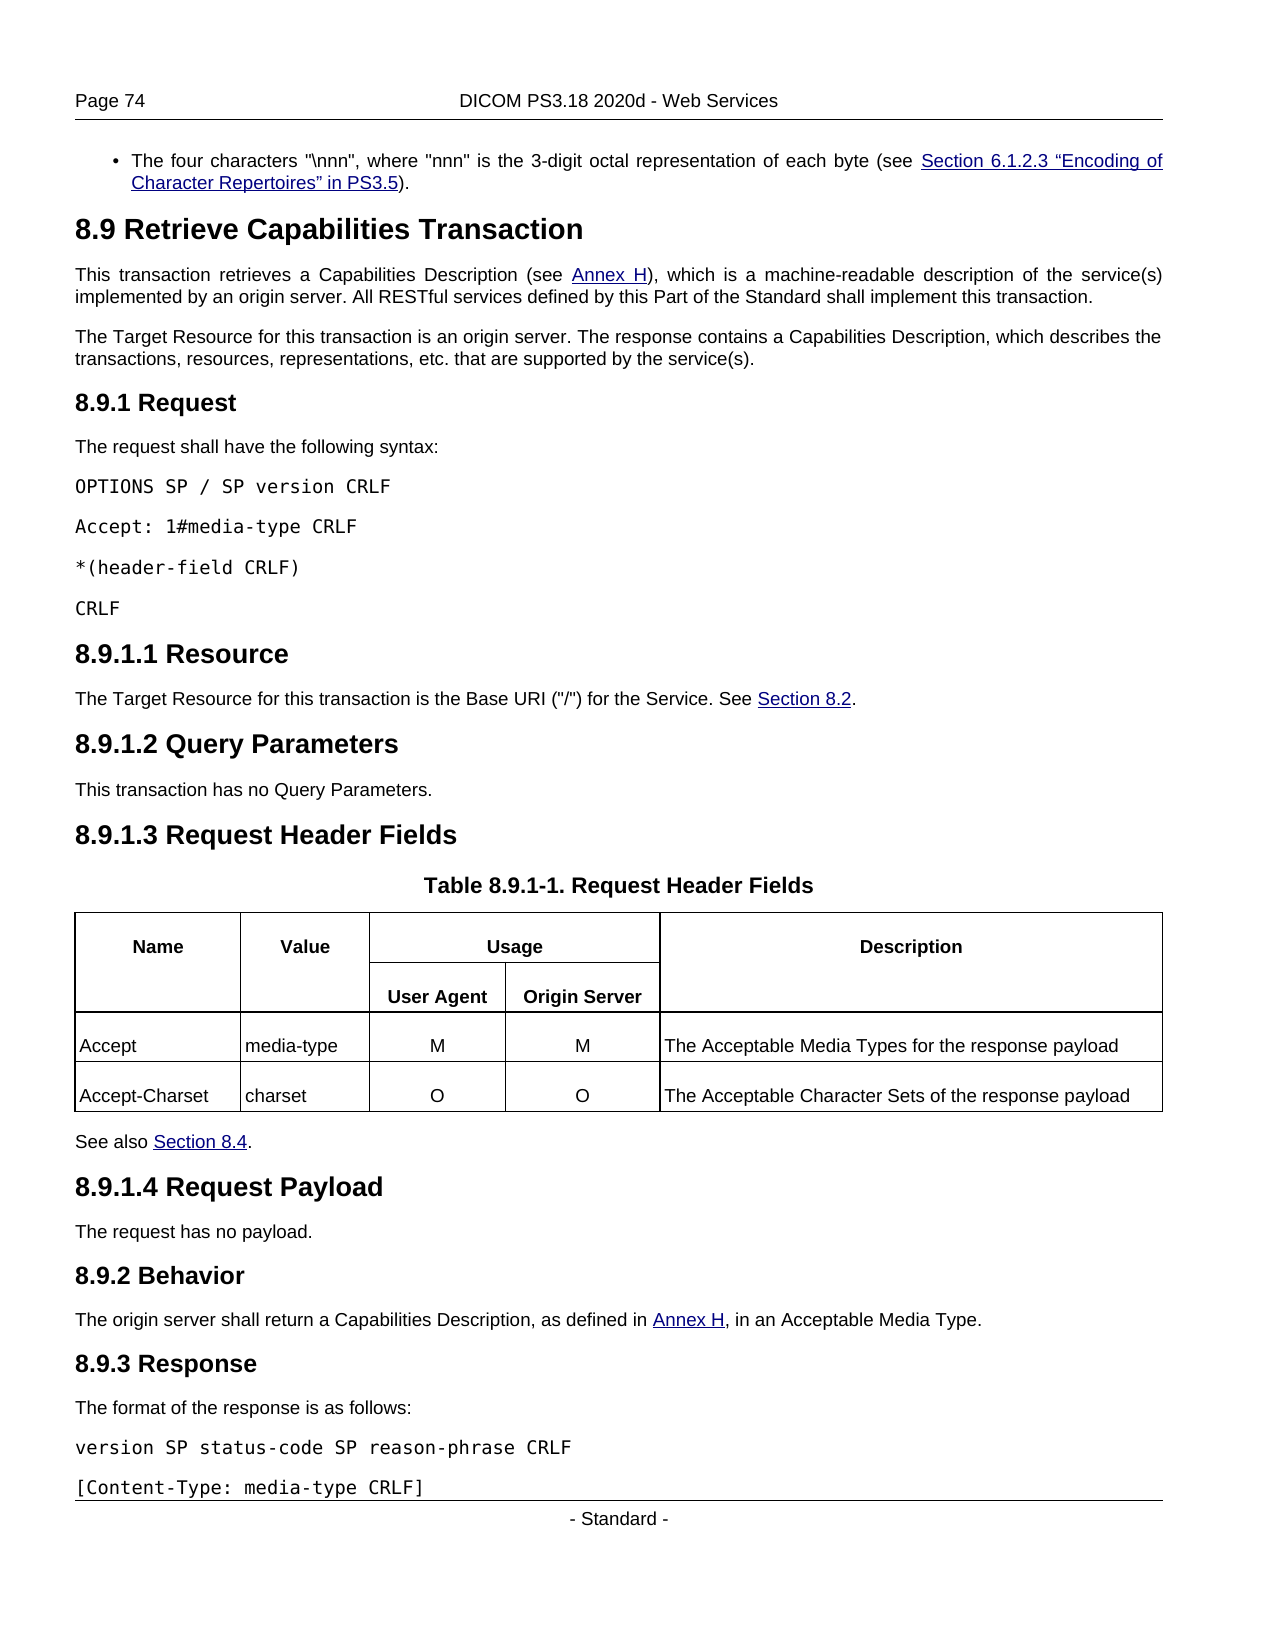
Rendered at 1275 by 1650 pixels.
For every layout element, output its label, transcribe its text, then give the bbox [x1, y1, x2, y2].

table_cell M [506, 1013, 659, 1061]
table_cell Accept [76, 1013, 240, 1061]
table_header Description [661, 913, 1162, 1011]
text The Target Resource for this transaction is the Base URI ("/") for the Service. See Section 8.2. [75, 688, 1162, 710]
text This transaction has no Query Parameters. [75, 778, 1162, 800]
table_cell charset [241, 1062, 369, 1111]
table_cell O [506, 1062, 659, 1111]
text The request has no payload. [75, 1221, 1162, 1242]
text 8.9.3 Response [75, 1349, 1162, 1378]
table_cell The Acceptable Media Types for the response payload [661, 1013, 1162, 1061]
text The origin server shall return a Capabilities Description, as defined in Annex H, in an Acceptable Media Type. [75, 1309, 1162, 1330]
text • The four characters "\nnn", where "nnn" is the 3-digit octal representation of each byte (see Section 6.1.2.3 “Encoding of Character Repertoires” in PS3.5). [112, 150, 1162, 193]
text Table 8.9.1-1. Request Header Fields [75, 873, 1162, 898]
table_header Usage [370, 913, 659, 962]
text The Target Resource for this transaction is an origin server. The response contains a Capabilities Description, which describes the transactions, resources, representations, etc. that are supported by the service(s). [75, 326, 1162, 369]
text [Content-Type: media-type CRLF] [75, 1477, 1162, 1499]
text 8.9.1 Request [75, 388, 1162, 417]
text 8.9.1.4 Request Payload [75, 1171, 1162, 1202]
text This transaction retrieves a Capabilities Description (see Annex H), which is a machine-readable description of the service(s) implemented by an origin server. All RESTful services defined by this Part of the Standard shall implement this transaction. [75, 264, 1162, 307]
text See also Section 8.4. [75, 1131, 1162, 1152]
table_cell Accept-Charset [76, 1062, 240, 1111]
text OPTIONS SP / SP version CRLF [75, 476, 1162, 498]
text The format of the response is as follows: [75, 1396, 1162, 1418]
text version SP status-code SP reason-phrase CRLF [75, 1437, 1162, 1459]
table_cell The Acceptable Character Sets of the response payload [661, 1062, 1162, 1111]
text 8.9.1.2 Query Parameters [75, 728, 1162, 760]
text The request shall have the following syntax: [75, 435, 1162, 457]
text Accept: 1#media-type CRLF [75, 516, 1162, 538]
table_cell M [370, 1013, 505, 1061]
table_header Value [241, 913, 369, 1011]
text 8.9.2 Behavior [75, 1261, 1162, 1290]
text CRLF [75, 598, 1162, 619]
text 8.9.1.1 Resource [75, 638, 1162, 669]
table_cell O [370, 1062, 505, 1111]
table_cell Origin Server [506, 963, 659, 1011]
table_header Name [76, 913, 240, 1011]
text 8.9.1.3 Request Header Fields [75, 819, 1162, 850]
table_cell User Agent [370, 963, 505, 1011]
table_cell media-type [241, 1013, 369, 1061]
text 8.9 Retrieve Capabilities Transaction [75, 212, 1162, 245]
text *(header-field CRLF) [75, 557, 1162, 579]
